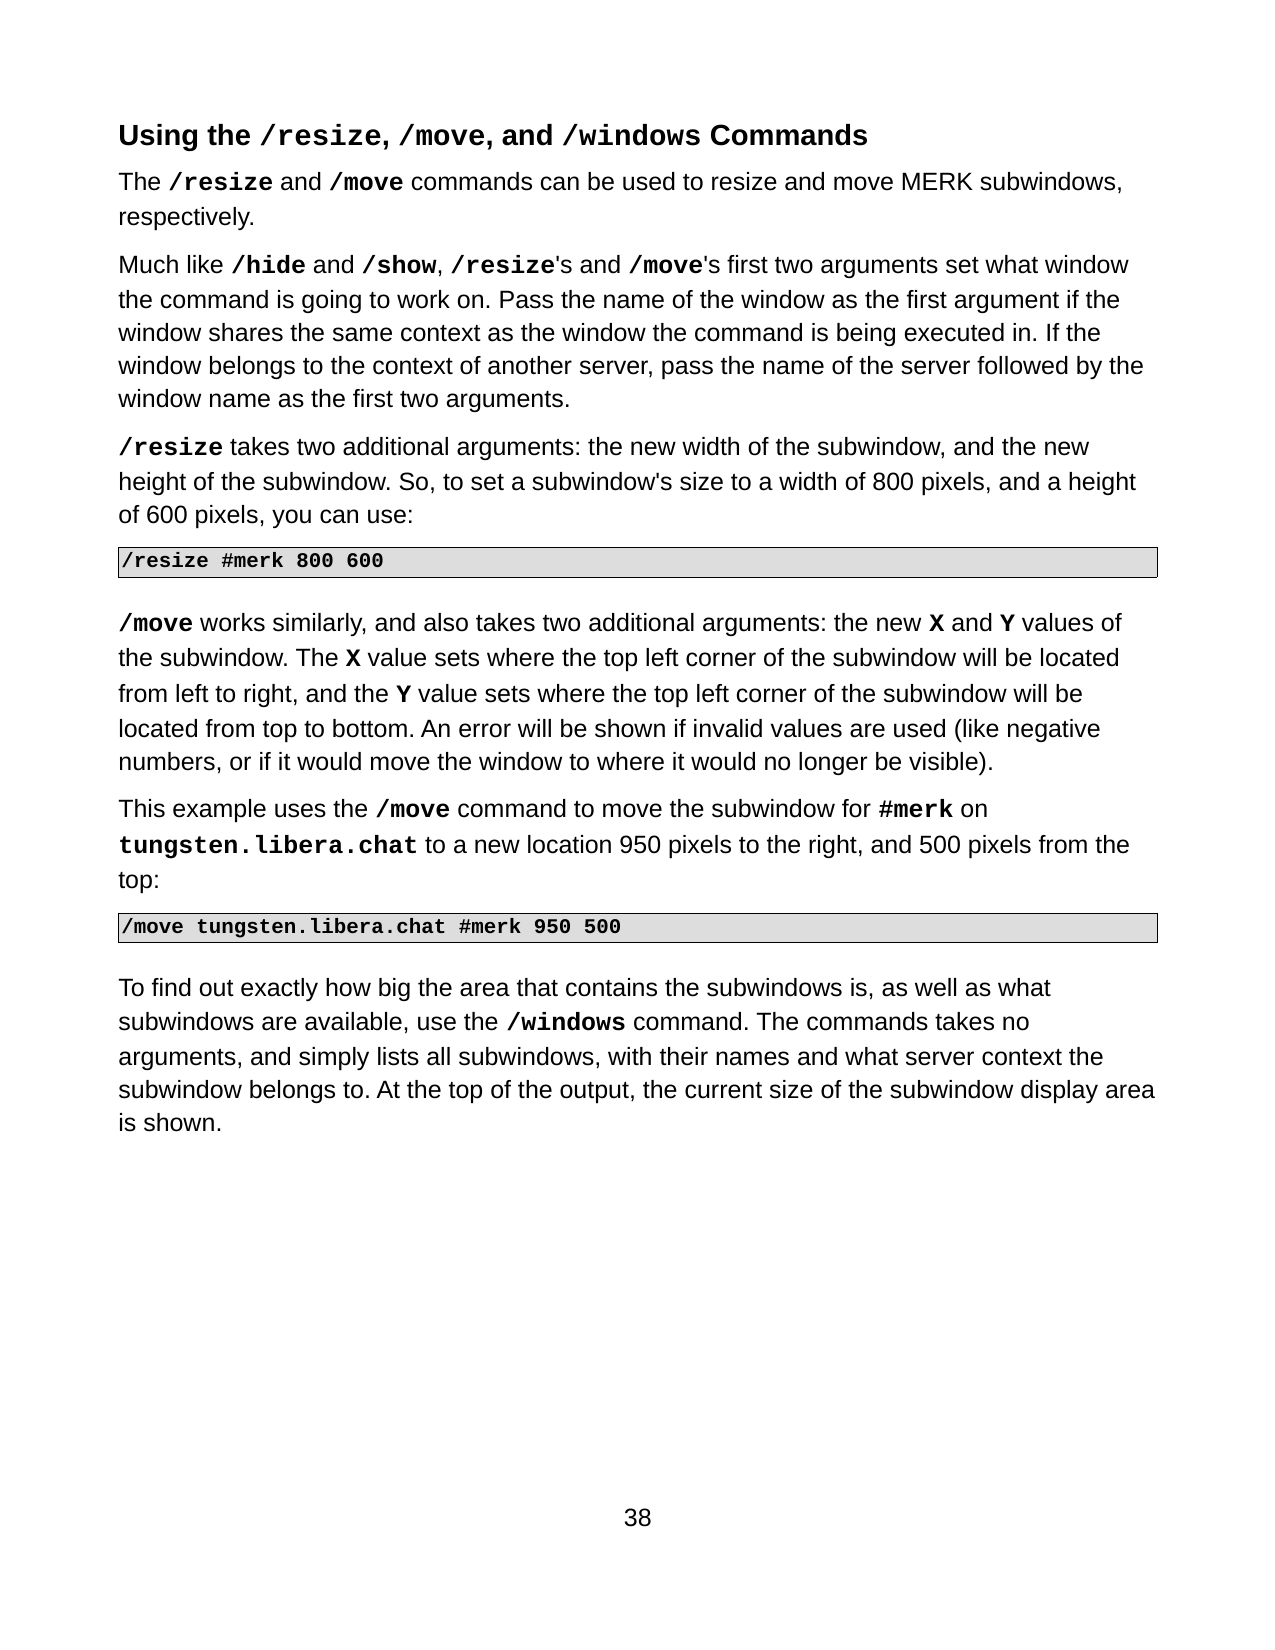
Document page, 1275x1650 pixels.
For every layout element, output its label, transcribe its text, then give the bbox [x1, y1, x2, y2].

text To find out exactly how big the area that contains the subwindows is, as well as what subwindows are available, use the /windows command. The commands takes no arguments, and simply lists all subwindows, with their names and what server context the subwindow belongs to. At the top of the output, the current size of the subwindow display area is shown. [118, 973, 1157, 1136]
text The /resize and /move commands can be used to resize and move MERK subwindows, respectively. [118, 167, 1157, 231]
text /resize takes two additional arguments: the new width of the subwindow, and the new height of the subwindow. So, to set a subwindow's size to a width of 800 pixels, and a height of 600 pixels, you can use: [118, 431, 1157, 528]
text Much like /hide and /show, /resize's and /move's first two arguments set what window the command is going to work on. Pass the name of the window as the first argument if the window shares the same context as the window the command is being executed in. If the window belongs to the context of another server, pass the name of the server followed by the window name as the first two arguments. [118, 249, 1157, 413]
text /move works similarly, and also takes two additional arguments: the new X and Y values of the subwindow. The X value sets where the top left corner of the subwindow will be located from left to right, and the Y value sets where the top left corner of the subwindow will be located from top to bottom. An error will be shown if invalid values are used (like negative numbers, or if it would move the window to where it would no longer be visible). [118, 608, 1157, 776]
text This example uses the /move command to move the subwindow for #merk on tungsten.libera.chat to a new location 950 pixels to the right, and 500 pixels from the top: [118, 794, 1157, 894]
table_header /move tungsten.libera.chat #merk 950 500 [119, 914, 1157, 942]
table_header /resize #merk 800 600 [119, 548, 1157, 577]
subtitle Using the /resize, /move, and /windows Commands [118, 118, 1157, 154]
